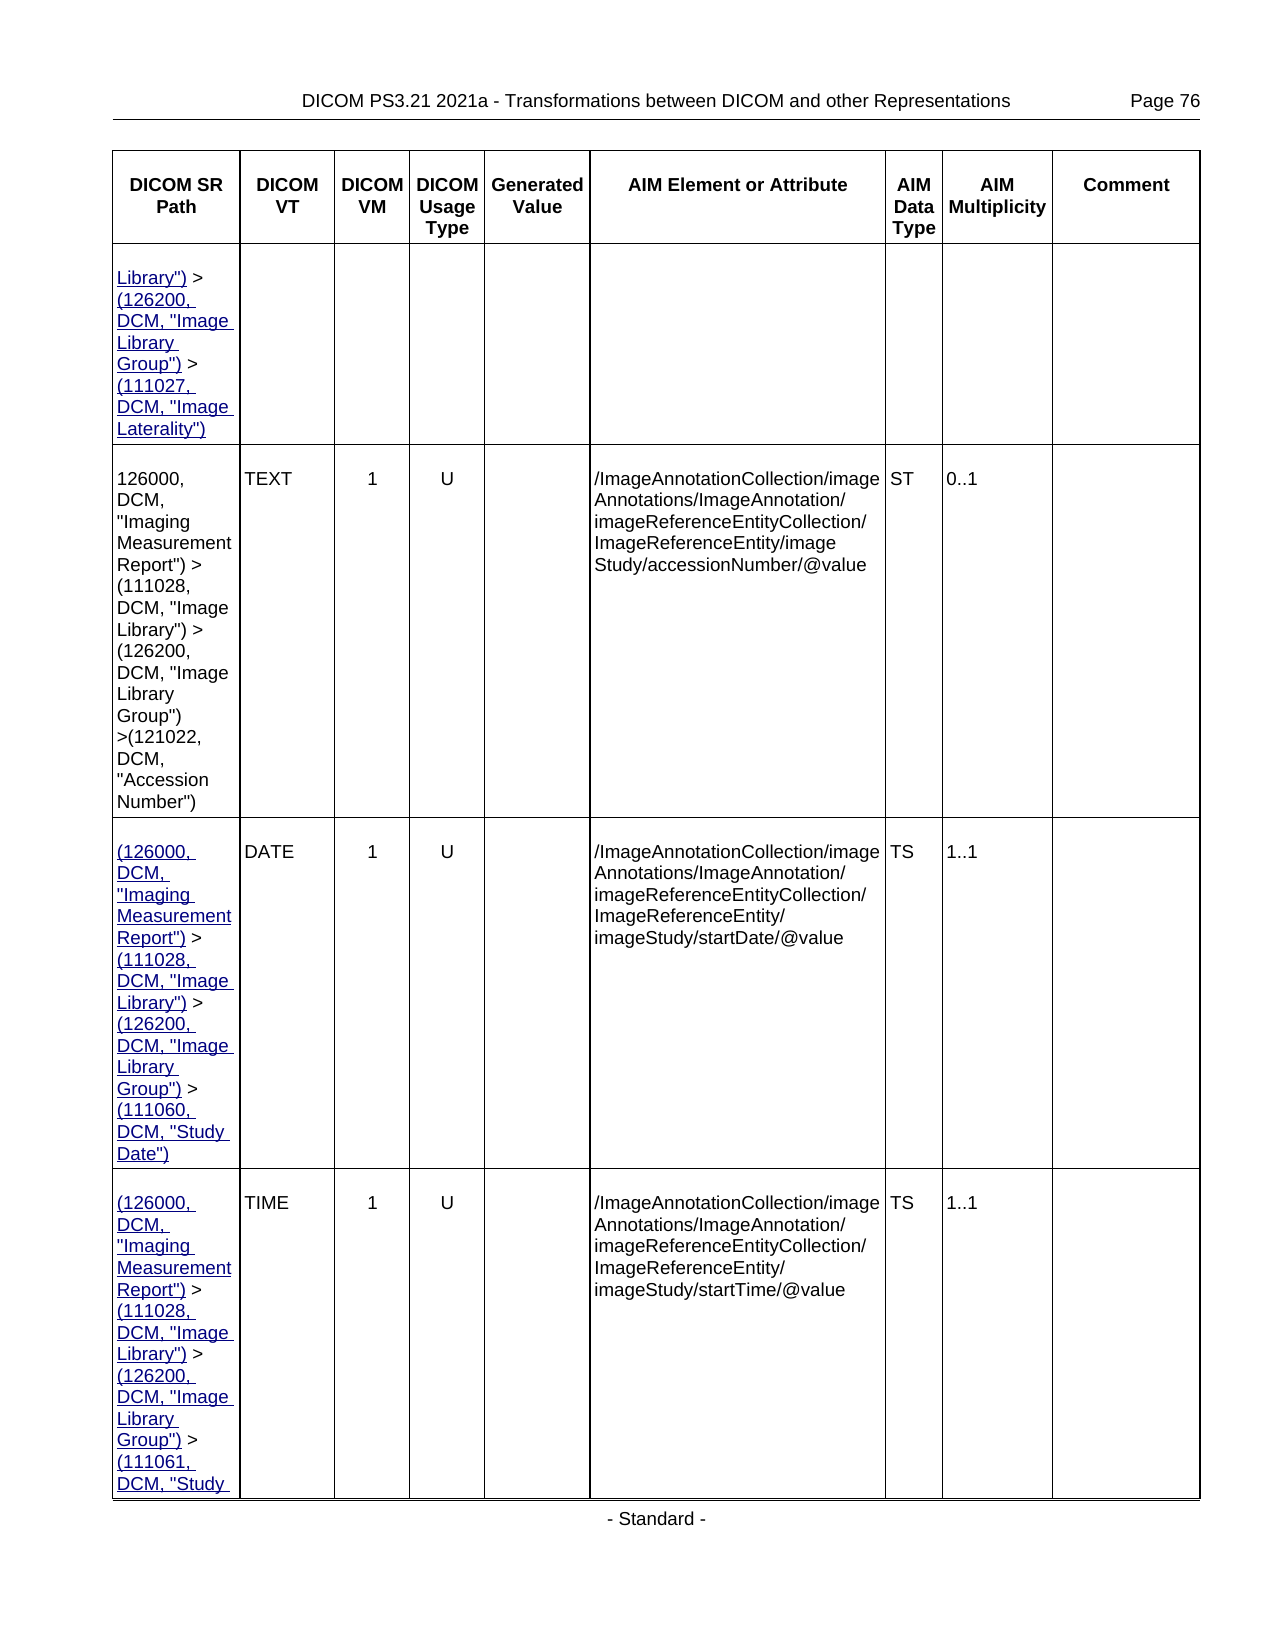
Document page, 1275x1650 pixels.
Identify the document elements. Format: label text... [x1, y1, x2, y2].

table_cell [485, 244, 589, 443]
table_cell [943, 244, 1052, 443]
table_cell [591, 244, 885, 443]
table_cell [886, 244, 942, 443]
table_cell [1053, 244, 1199, 443]
table_cell [335, 244, 409, 443]
table_cell [1053, 1169, 1199, 1498]
table_cell [410, 244, 484, 443]
table_cell 1 [335, 818, 409, 1168]
table_cell TS [886, 1169, 942, 1498]
table_cell [485, 1169, 589, 1498]
table_cell [485, 818, 589, 1168]
table_header AIM Data Type [886, 151, 942, 243]
table_cell U [410, 445, 484, 817]
table_cell 1..1 [943, 1169, 1052, 1498]
table_cell /Image​Annotation​Collection/​image​Annotations/​Image​Annotation/​imageReferenceEntityCollection/​ImageReferenceEntity/​imageStudy/​startTime/​@value [591, 1169, 885, 1498]
table_cell 1 [335, 445, 409, 817]
table_cell [485, 445, 589, 817]
table_cell U [410, 1169, 484, 1498]
table_cell ST [886, 445, 942, 817]
table_header DICOM VT [241, 151, 334, 243]
table_cell U [410, 818, 484, 1168]
table_cell [1053, 818, 1199, 1168]
table_cell 126000, DCM, "Imaging Measurement Report") > (111028, DCM, "Image Library") > (126200, DCM, "Image Library Group") >(121022, DCM, "Accession Number") [113, 445, 239, 817]
table_cell TEXT [241, 445, 334, 817]
table_header AIM Element or Attribute [591, 151, 885, 243]
table_header DICOM SR Path [113, 151, 239, 243]
table_cell [1053, 445, 1199, 817]
table_cell (126000, DCM, "Imaging Measurement Report") > (111028, DCM, "Image Library") > (126200, DCM, "Image Library Group") > (111060, DCM, "Study Date") [113, 818, 239, 1168]
table_cell DATE [241, 818, 334, 1168]
table_cell 0..1 [943, 445, 1052, 817]
table_cell [241, 244, 334, 443]
table_header Comment [1053, 151, 1199, 243]
table_cell TIME [241, 1169, 334, 1498]
table_header Generated Value [485, 151, 589, 243]
table_header DICOM Usage Type [410, 151, 484, 243]
table_cell /Image​Annotation​Collection/​image​Annotations/​Image​Annotation/​imageReferenceEntityCollection/​ImageReferenceEntity/​imageStudy/​startDate/​@value [591, 818, 885, 1168]
table_cell 1..1 [943, 818, 1052, 1168]
table_cell (126000, DCM, "Imaging Measurement Report") > (111028, DCM, "Image Library") > (126200, DCM, "Image Library Group") > (111061, DCM, "Study [113, 1169, 239, 1498]
table_cell TS [886, 818, 942, 1168]
table_cell /Image​Annotation​Collection/​image​Annotations/​Image​Annotation/​image​Reference​Entity​Collection/​Image​Reference​Entity/​image​Study/​accession​Number/​@value [591, 445, 885, 817]
table_cell 1 [335, 1169, 409, 1498]
table_header AIM Multiplicity [943, 151, 1052, 243]
table_header DICOM VM [335, 151, 409, 243]
table_cell Library") > (126200, DCM, "Image Library Group") > (111027, DCM, "Image Laterality") [113, 244, 239, 443]
